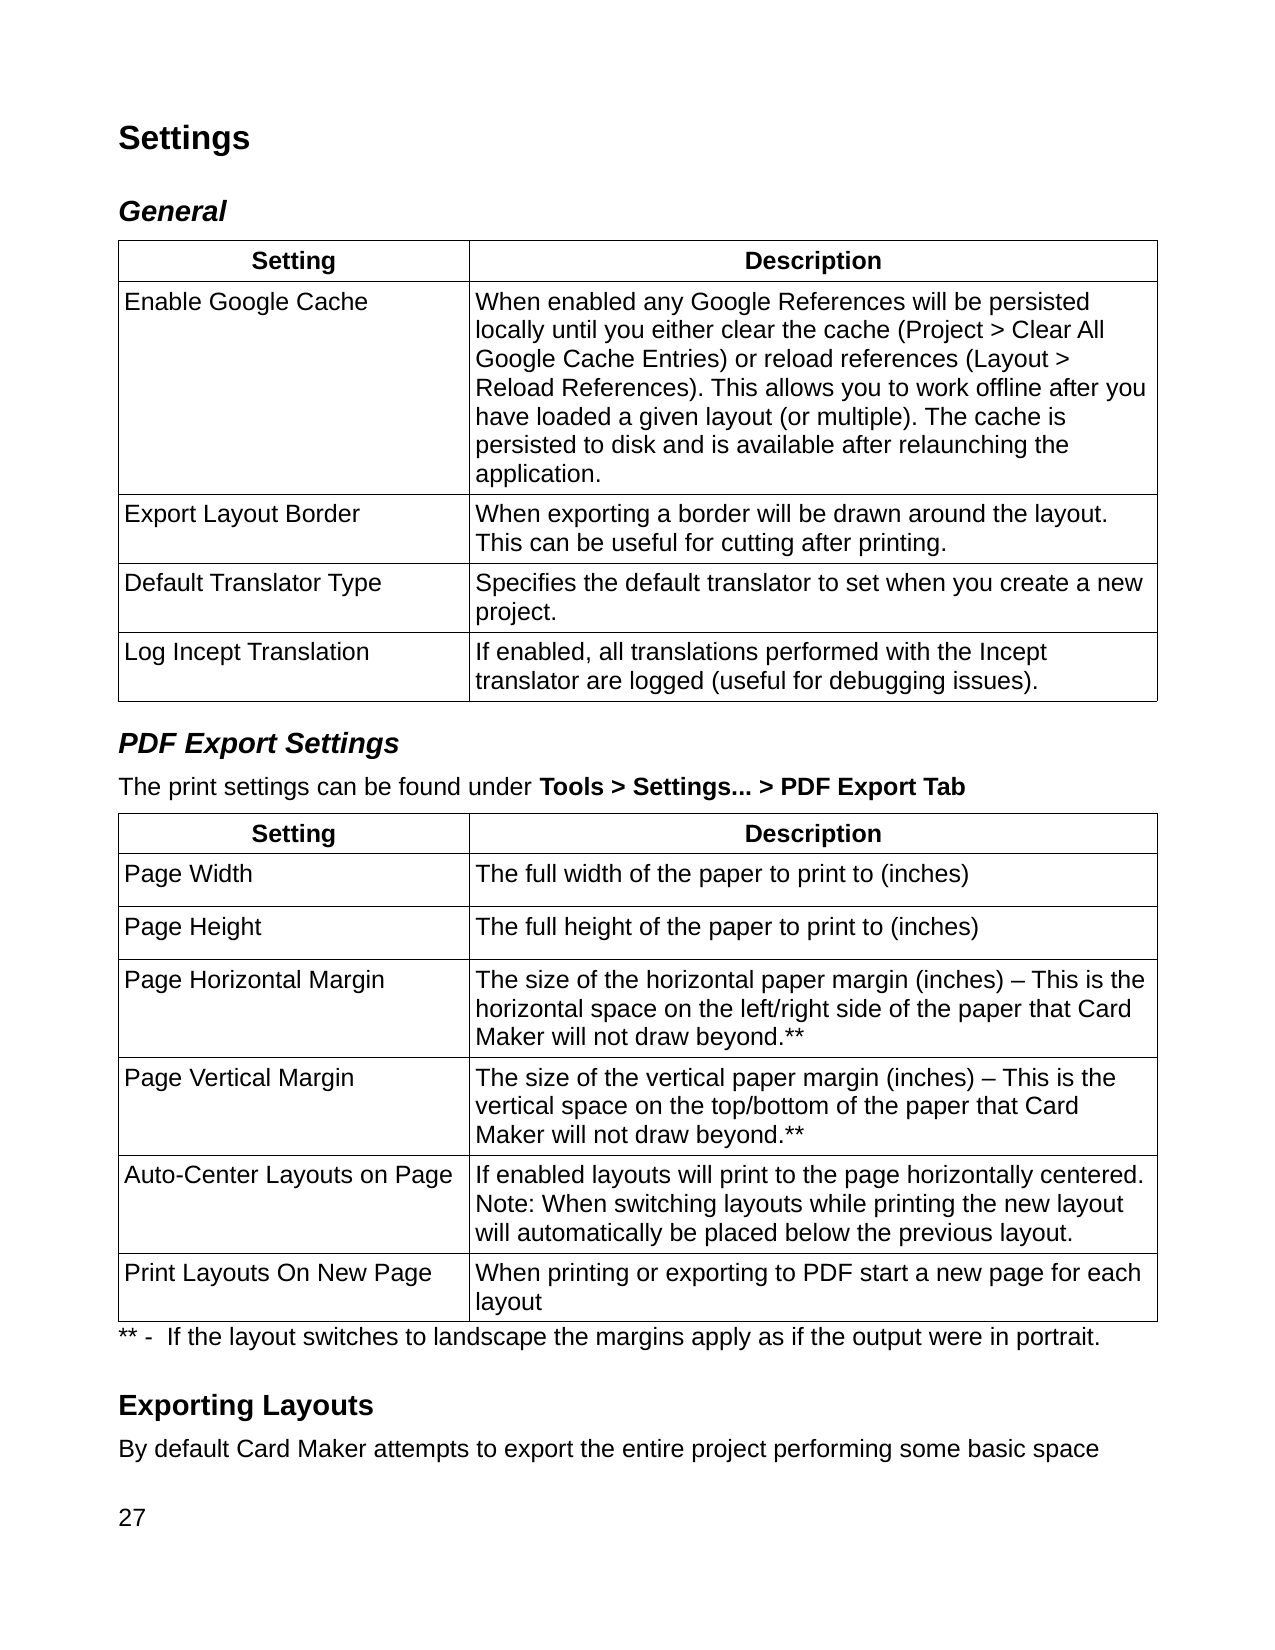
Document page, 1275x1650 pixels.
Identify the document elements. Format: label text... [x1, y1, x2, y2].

table_cell If enabled layouts will print to the page horizontally centered. Note: When switching layouts while printing the new layout will automatically be placed below the previous layout. [470, 1156, 1157, 1252]
table_header Description [470, 241, 1157, 281]
text By default Card Maker attempts to export the entire project performing some basic space [118, 1434, 1157, 1463]
table_cell Page Height [119, 907, 469, 959]
text ** - If the layout switches to landscape the margins apply as if the output were in portrait. [118, 1322, 1157, 1350]
subtitle General [118, 194, 1157, 228]
table_cell The full width of the paper to print to (inches) [470, 854, 1157, 906]
table_cell When printing or exporting to PDF start a new page for each layout [470, 1254, 1157, 1321]
table_header Setting [119, 814, 469, 853]
table_cell If enabled, all translations performed with the Incept translator are logged (useful for debugging issues). [470, 633, 1157, 701]
table_cell When exporting a border will be drawn around the layout. This can be useful for cutting after printing. [470, 495, 1157, 562]
table_cell Log Incept Translation [119, 633, 469, 701]
table_cell Page Horizontal Margin [119, 960, 469, 1057]
table_cell Default Translator Type [119, 564, 469, 632]
table_cell Enable Google Cache [119, 282, 469, 493]
subtitle Exporting Layouts [118, 1388, 1157, 1421]
subtitle Settings [118, 118, 1157, 157]
table_cell Page Width [119, 854, 469, 906]
table_cell Export Layout Border [119, 495, 469, 562]
table_cell The size of the horizontal paper margin (inches) – This is the horizontal space on the left/right side of the paper that Card Maker will not draw beyond.** [470, 960, 1157, 1057]
table_cell Auto-Center Layouts on Page [119, 1156, 469, 1252]
table_header Description [470, 814, 1157, 853]
subtitle PDF Export Settings [118, 726, 1157, 759]
table_cell Page Vertical Margin [119, 1058, 469, 1154]
table_cell When enabled any Google References will be persisted locally until you either clear the cache (Project > Clear All Google Cache Entries) or reload references (Layout > Reload References). This allows you to work offline after you have loaded a given layout (or multiple). The cache is persisted to disk and is available after relaunching the application. [470, 282, 1157, 493]
table_cell The full height of the paper to print to (inches) [470, 907, 1157, 959]
table_cell Print Layouts On New Page [119, 1254, 469, 1321]
table_cell The size of the vertical paper margin (inches) – This is the vertical space on the top/bottom of the paper that Card Maker will not draw beyond.** [470, 1058, 1157, 1154]
table_cell Specifies the default translator to set when you create a new project. [470, 564, 1157, 632]
table_header Setting [119, 241, 469, 281]
text The print settings can be found under Tools > Settings... > PDF Export Tab [118, 772, 1157, 801]
